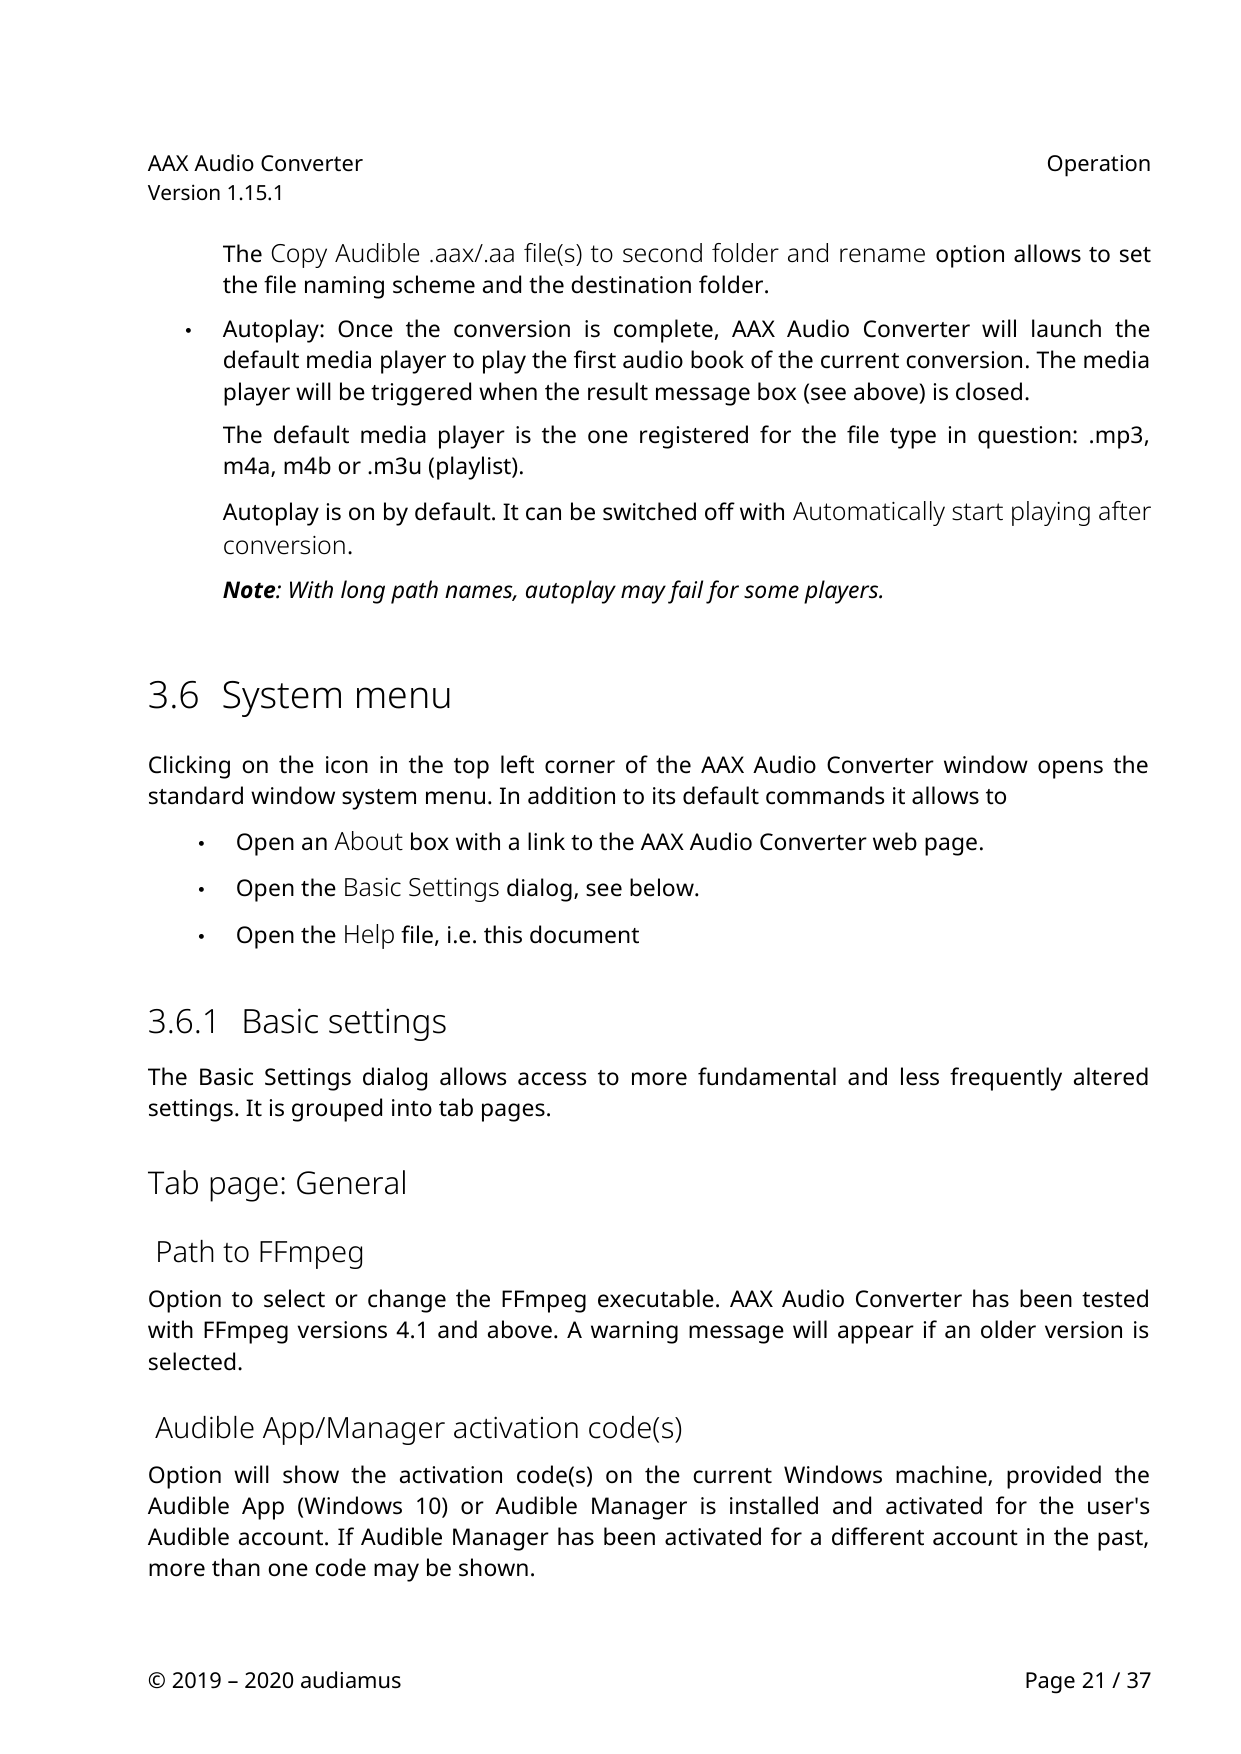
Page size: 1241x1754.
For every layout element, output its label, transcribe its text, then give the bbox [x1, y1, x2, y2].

list Open an About box with a link to the AAX Audio Converter web page. [198, 823, 1152, 857]
list Autoplay is on by default. It can be switched off with Automatically start playing after conversion. [185, 494, 1152, 562]
list The default media player is the one registered for the file type in question: .mp3, m4a, m4b or .m3u (playlist). [185, 419, 1152, 482]
subtitle Audible App/Manager activation code(s) [148, 1407, 1152, 1447]
list Autoplay: Once the conversion is complete, AAX Audio Converter will launch the default media player to play the first audio book of the current conversion. The media player will be triggered when the result message box (see above) is closed. [185, 313, 1152, 407]
list The Copy Audible .aax/.aa file(s) to second folder and rename option allows to set the file naming scheme and the destination folder. [185, 235, 1152, 301]
text Option to select or change the FFmpeg executable. AAX Audio Converter has been tested with FFmpeg versions 4.1 and above. A warning message will appear if an older version is selected. [148, 1283, 1152, 1377]
list Open the Basic Settings dialog, see below. [198, 870, 1152, 904]
list Note: With long path names, autoplay may fail for some players. [185, 574, 1152, 606]
subtitle Path to FFmpeg [148, 1232, 1152, 1271]
subtitle Basic settings [148, 998, 1152, 1043]
subtitle System menu [148, 668, 1152, 719]
text Clicking on the icon in the top left corner of the AAX Audio Converter window opens the standard window system menu. In addition to its default commands it allows to [148, 749, 1152, 811]
text Option will show the activation code(s) on the current Windows machine, provided the Audible App (Windows 10) or Audible Manager is installed and activated for the user's Audible account. If Audible Manager has been activated for a different account in the past, more than one code may be shown. [148, 1459, 1152, 1584]
subtitle Tab page: General [148, 1161, 1152, 1203]
list Open the Help file, i.e. this document [198, 916, 1152, 950]
text The Basic Settings dialog allows access to more fundamental and less frequently altered settings. It is grouped into tab pages. [148, 1061, 1152, 1123]
